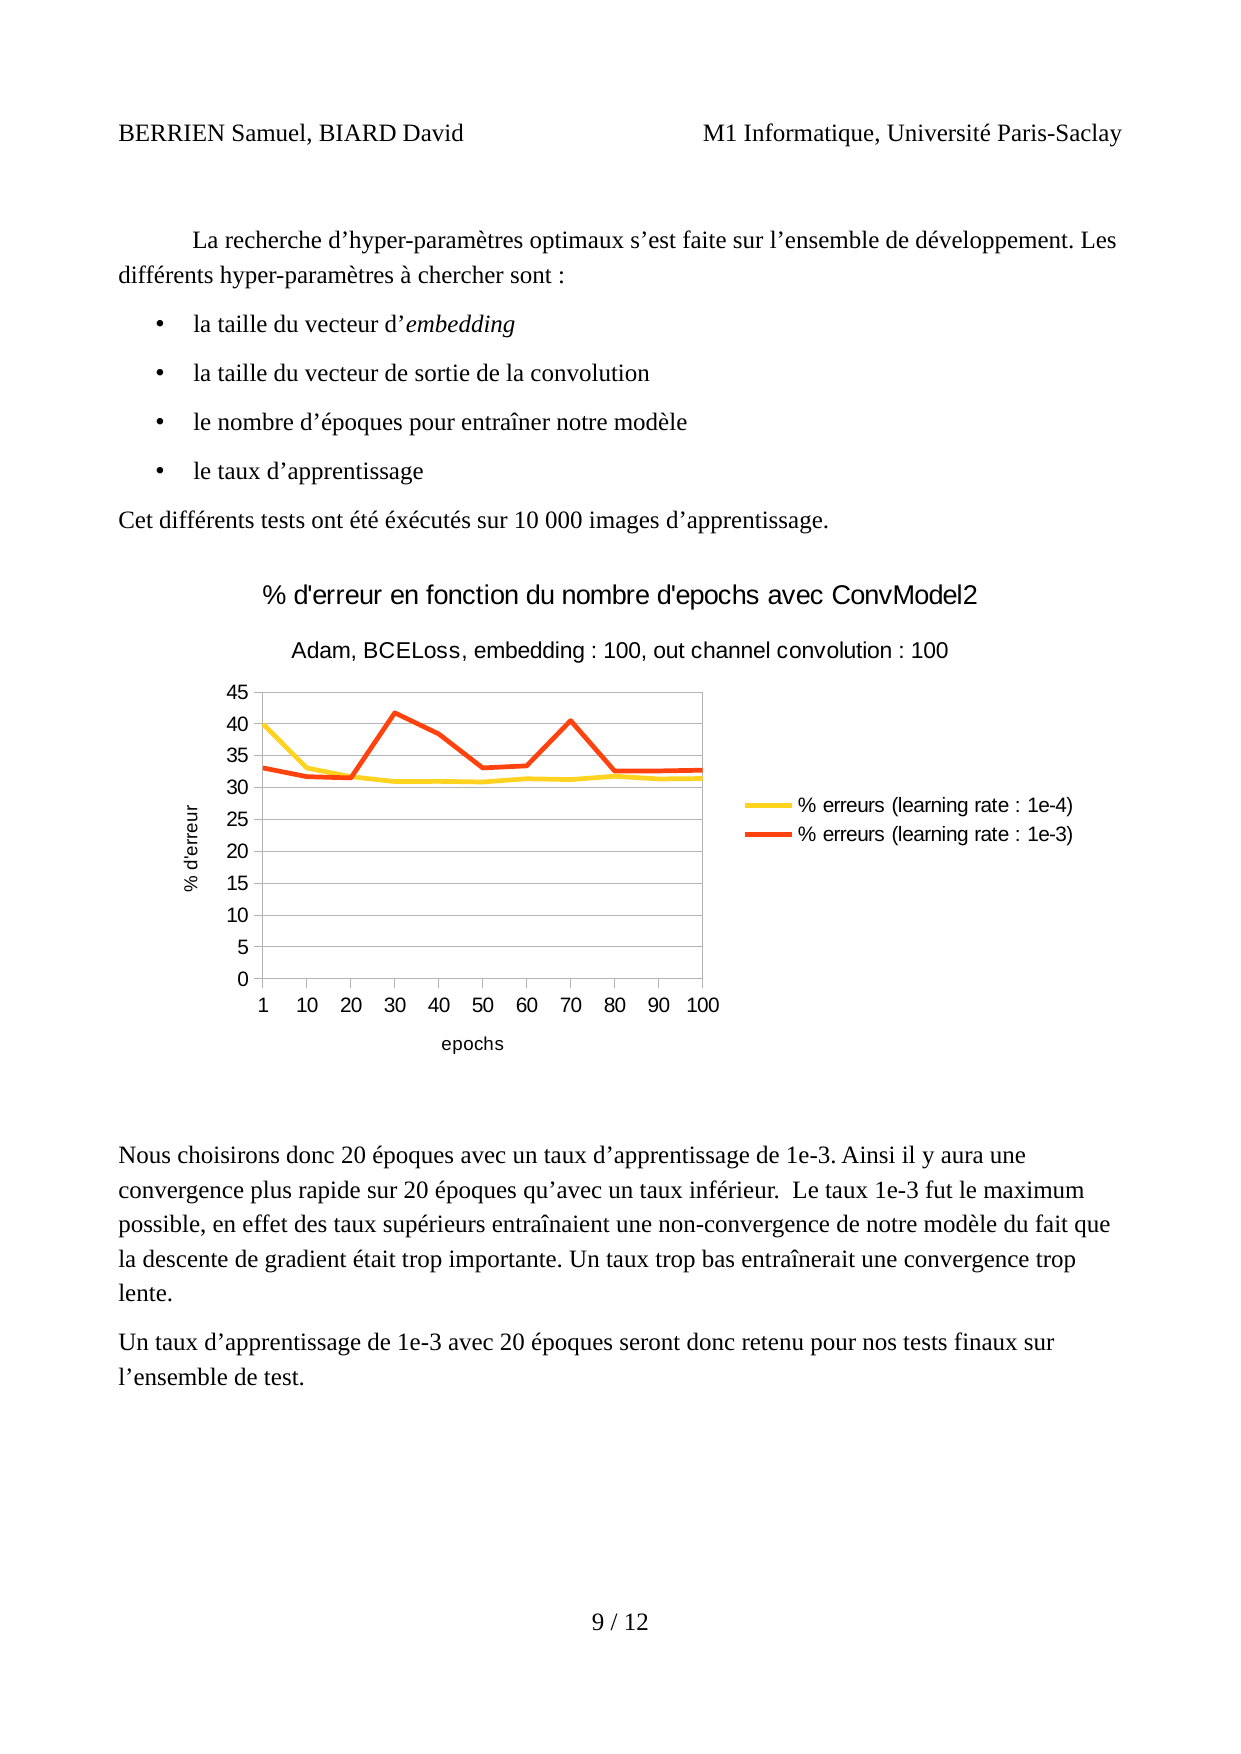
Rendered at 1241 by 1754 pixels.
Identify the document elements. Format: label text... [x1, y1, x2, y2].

list la taille du vecteur d’embedding [156, 309, 1122, 338]
text Nous choisirons donc 20 époques avec un taux d’apprentissage de 1e-3. Ainsi il y aura une convergence plus rapide sur 20 époques qu’avec un taux inférieur. Le taux 1e-3 fut le maximum possible, en effet des taux supérieurs entraînaient une non-convergence de notre modèle du fait que la descente de gradient était trop importante. Un taux trop bas entraînerait une convergence trop lente. [118, 1141, 1122, 1307]
list le nombre d’époques pour entraîner notre modèle [156, 407, 1122, 436]
text Un taux d’apprentissage de 1e-3 avec 20 époques seront donc retenu pour nos tests finaux sur l’ensemble de test. [118, 1327, 1122, 1391]
list le taux d’apprentissage [156, 456, 1122, 485]
text Cet différents tests ont été éxécutés sur 10 000 images d’apprentissage. [118, 505, 1122, 534]
text La recherche d’hyper-paramètres optimaux s’est faite sur l’ensemble de développement. Les différents hyper-paramètres à chercher sont : [118, 225, 1122, 289]
list la taille du vecteur de sortie de la convolution [156, 358, 1122, 387]
